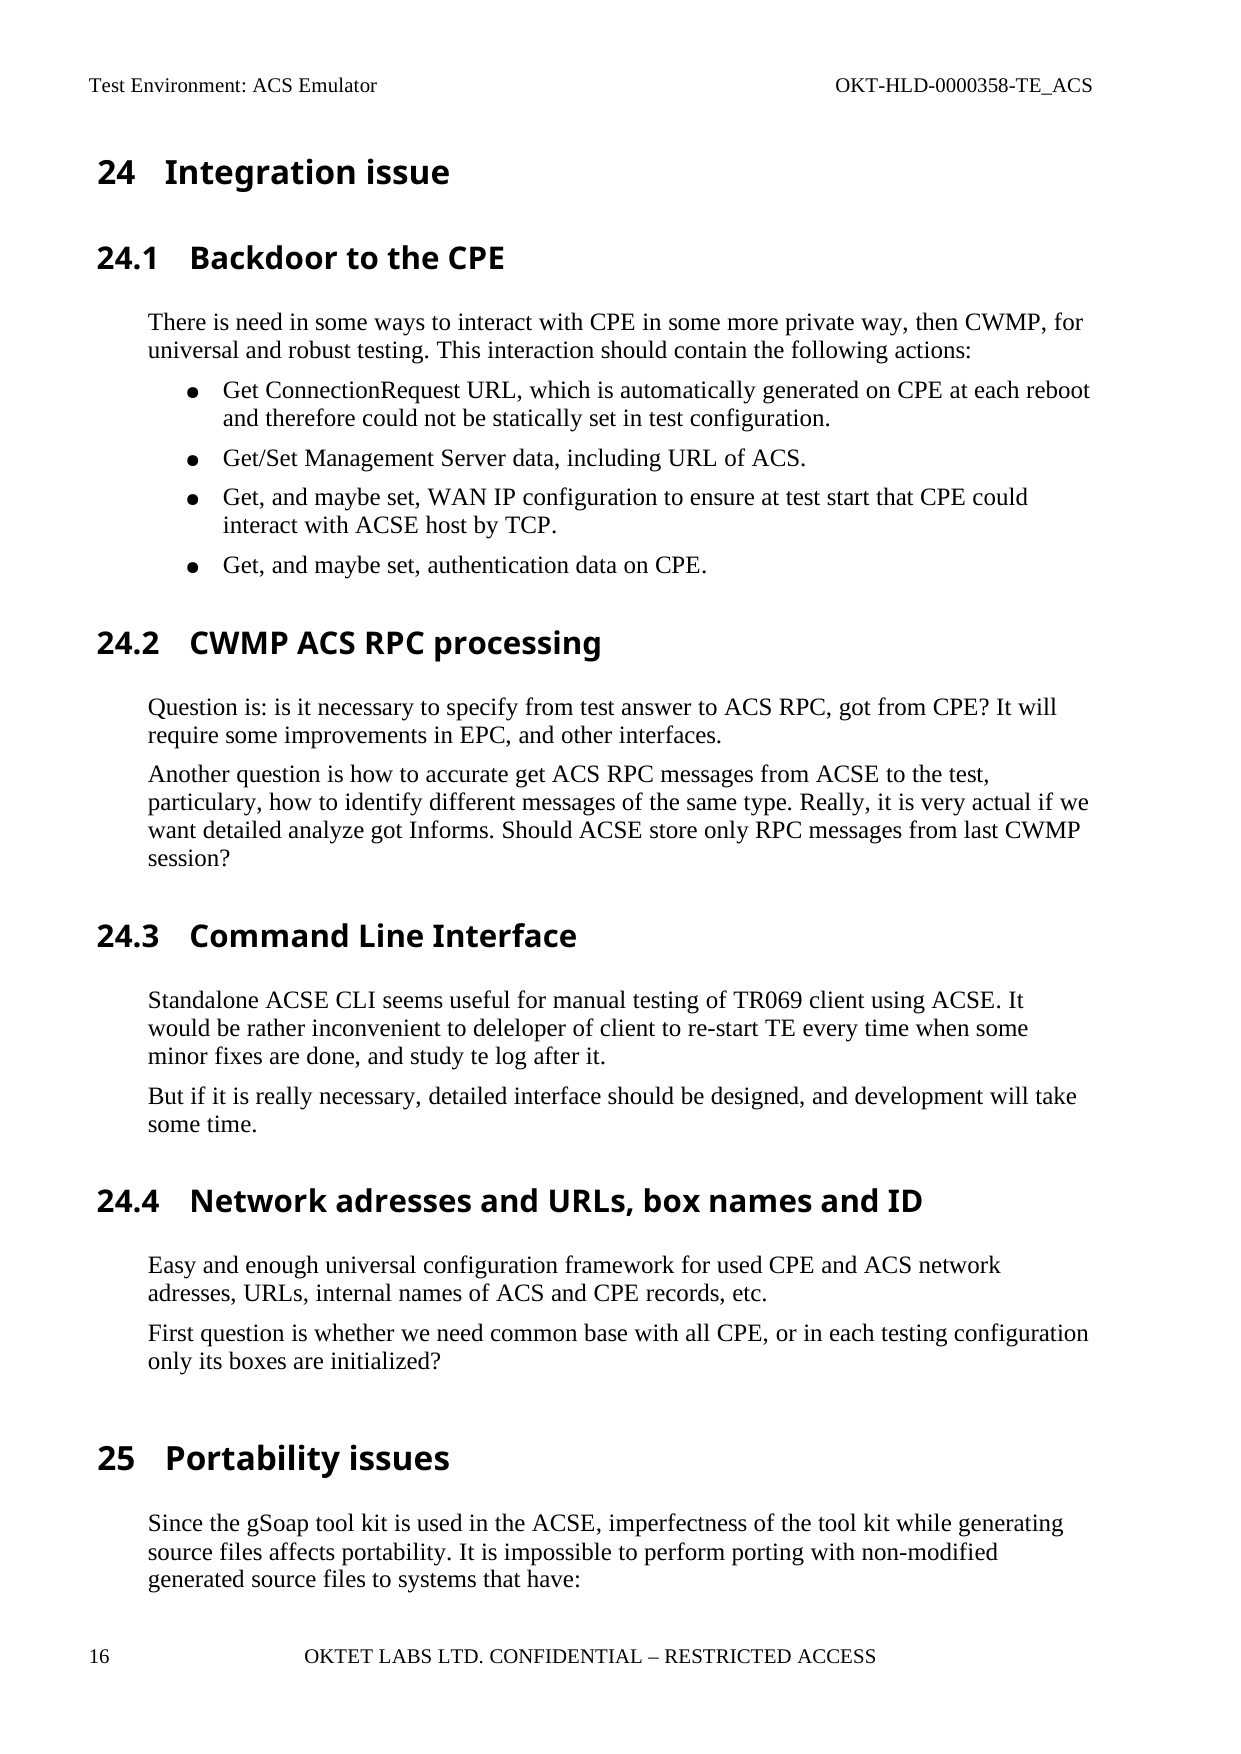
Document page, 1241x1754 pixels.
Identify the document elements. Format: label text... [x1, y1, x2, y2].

subtitle Integration issue [88, 148, 1093, 194]
list Get, and maybe set, WAN IP configuration to ensure at test start that CPE could interact with ACSE host by TCP. [185, 483, 1093, 539]
text Question is: is it necessary to specify from test answer to ACS RPC, got from CPE? It will require some improvements in EPC, and other interfaces. [148, 692, 1093, 748]
list Get, and maybe set, authentication data on CPE. [185, 551, 1093, 579]
subtitle Network adresses and URLs, box names and ID [88, 1179, 1093, 1221]
subtitle Backdoor to the CPE [88, 236, 1093, 278]
text Another question is how to accurate get ACS RPC messages from ACSE to the test, particulary, how to identify different messages of the same type. Really, it is very actual if we want detailed analyze got Informs. Should ACSE store only RPC messages from last CWMP session? [148, 760, 1093, 872]
text Since the gSoap tool kit is used in the ACSE, imperfectness of the tool kit while generating source files affects portability. It is impossible to perform porting with non-modified generated source files to systems that have: [148, 1509, 1093, 1593]
subtitle CWMP ACS RPC processing [88, 621, 1093, 663]
subtitle Portability issues [88, 1434, 1093, 1480]
text Easy and enough universal configuration framework for used CPE and ACS network adresses, URLs, internal names of ACS and CPE records, etc. [148, 1251, 1093, 1307]
text Standalone ACSE CLI seems useful for manual testing of TR069 client using ACSE. It would be rather inconvenient to deleloper of client to re-start TE every time when some minor fixes are done, and study te log after it. [148, 986, 1093, 1070]
text But if it is really necessary, detailed interface should be designed, and development will take some time. [148, 1082, 1093, 1138]
text There is need in some ways to interact with CPE in some more private way, then CWMP, for universal and robust testing. This interaction should contain the following actions: [148, 308, 1093, 364]
list Get ConnectionRequest URL, which is automatically generated on CPE at each reboot and therefore could not be statically set in test configuration. [185, 376, 1093, 432]
list Get/Set Management Server data, including URL of ACS. [185, 443, 1093, 472]
text First question is whether we need common base with all CPE, or in each testing configuration only its boxes are initialized? [148, 1319, 1093, 1375]
subtitle Command Line Interface [88, 914, 1093, 956]
